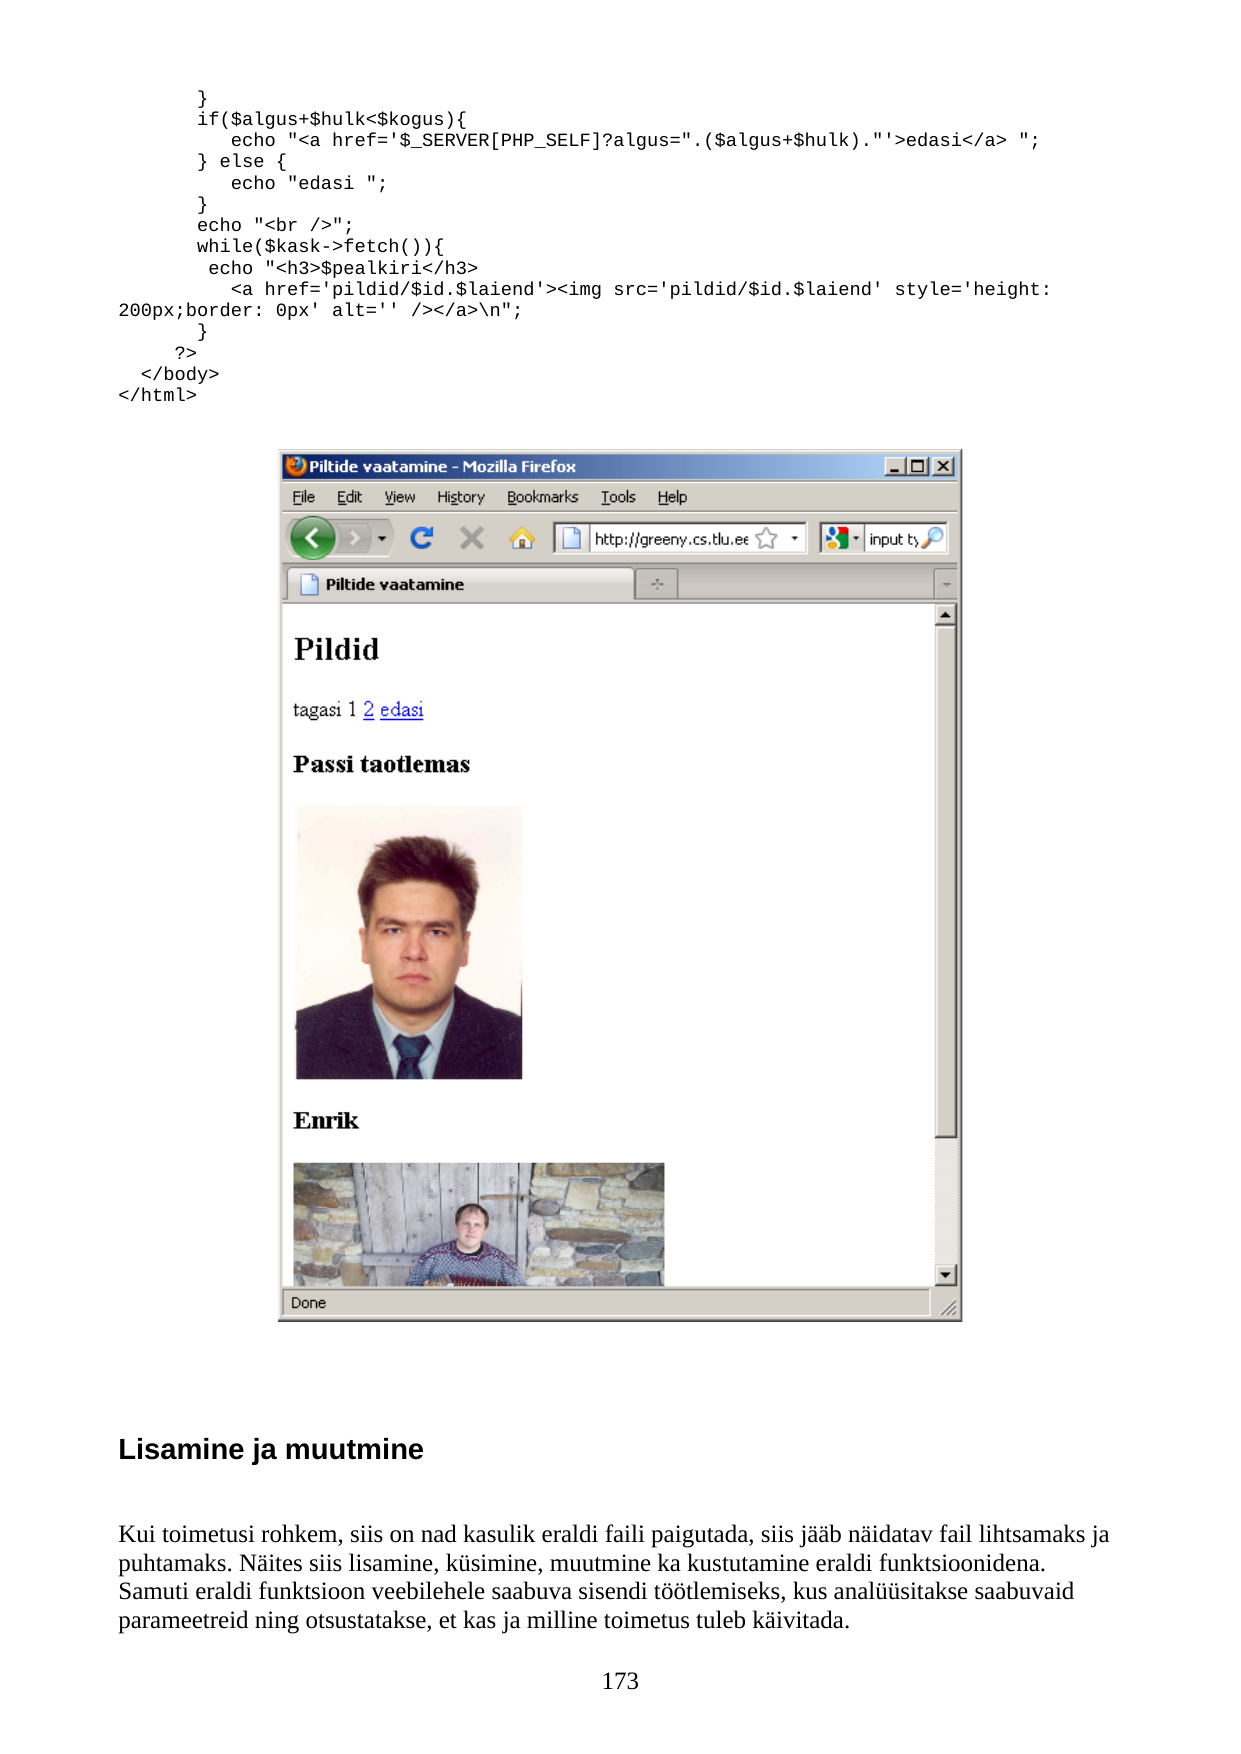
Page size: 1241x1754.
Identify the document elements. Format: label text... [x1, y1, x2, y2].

text echo "<br />"; [118, 216, 1122, 237]
text </body> [118, 365, 1122, 386]
text } else { [118, 152, 1122, 173]
text echo "<a href='$_SERVER[PHP_SELF]?algus=".($algus+$hulk)."'>edasi</a> "; [118, 131, 1122, 152]
text } [118, 88, 1122, 110]
text <a href='pildid/$id.$laiend'><img src='pildid/$id.$laiend' style='height: 200px;border: 0px' alt='' /></a>\n"; [118, 280, 1122, 322]
text echo "<h3>$pealkiri</h3> [118, 258, 1122, 280]
picture [277, 449, 963, 1322]
subtitle Lisamine ja muutmine [118, 1432, 1122, 1465]
text } [118, 322, 1122, 343]
text </html> [118, 386, 1122, 407]
text echo "edasi "; [118, 173, 1122, 195]
text } [118, 195, 1122, 216]
text if($algus+$hulk<$kogus){ [118, 110, 1122, 131]
text Kui toimetusi rohkem, siis on nad kasulik eraldi faili paigutada, siis jääb näidatav fail lihtsamaks ja puhtamaks. Näites siis lisamine, küsimine, muutmine ka kustutamine eraldi funktsioonidena. Samuti eraldi funktsioon veebilehele saabuva sisendi töötlemiseks, kus analüüsitakse saabuvaid parameetreid ning otsustatakse, et kas ja milline toimetus tuleb käivitada. [118, 1519, 1122, 1634]
text while($kask->fetch()){ [118, 237, 1122, 258]
text ?> [118, 343, 1122, 365]
